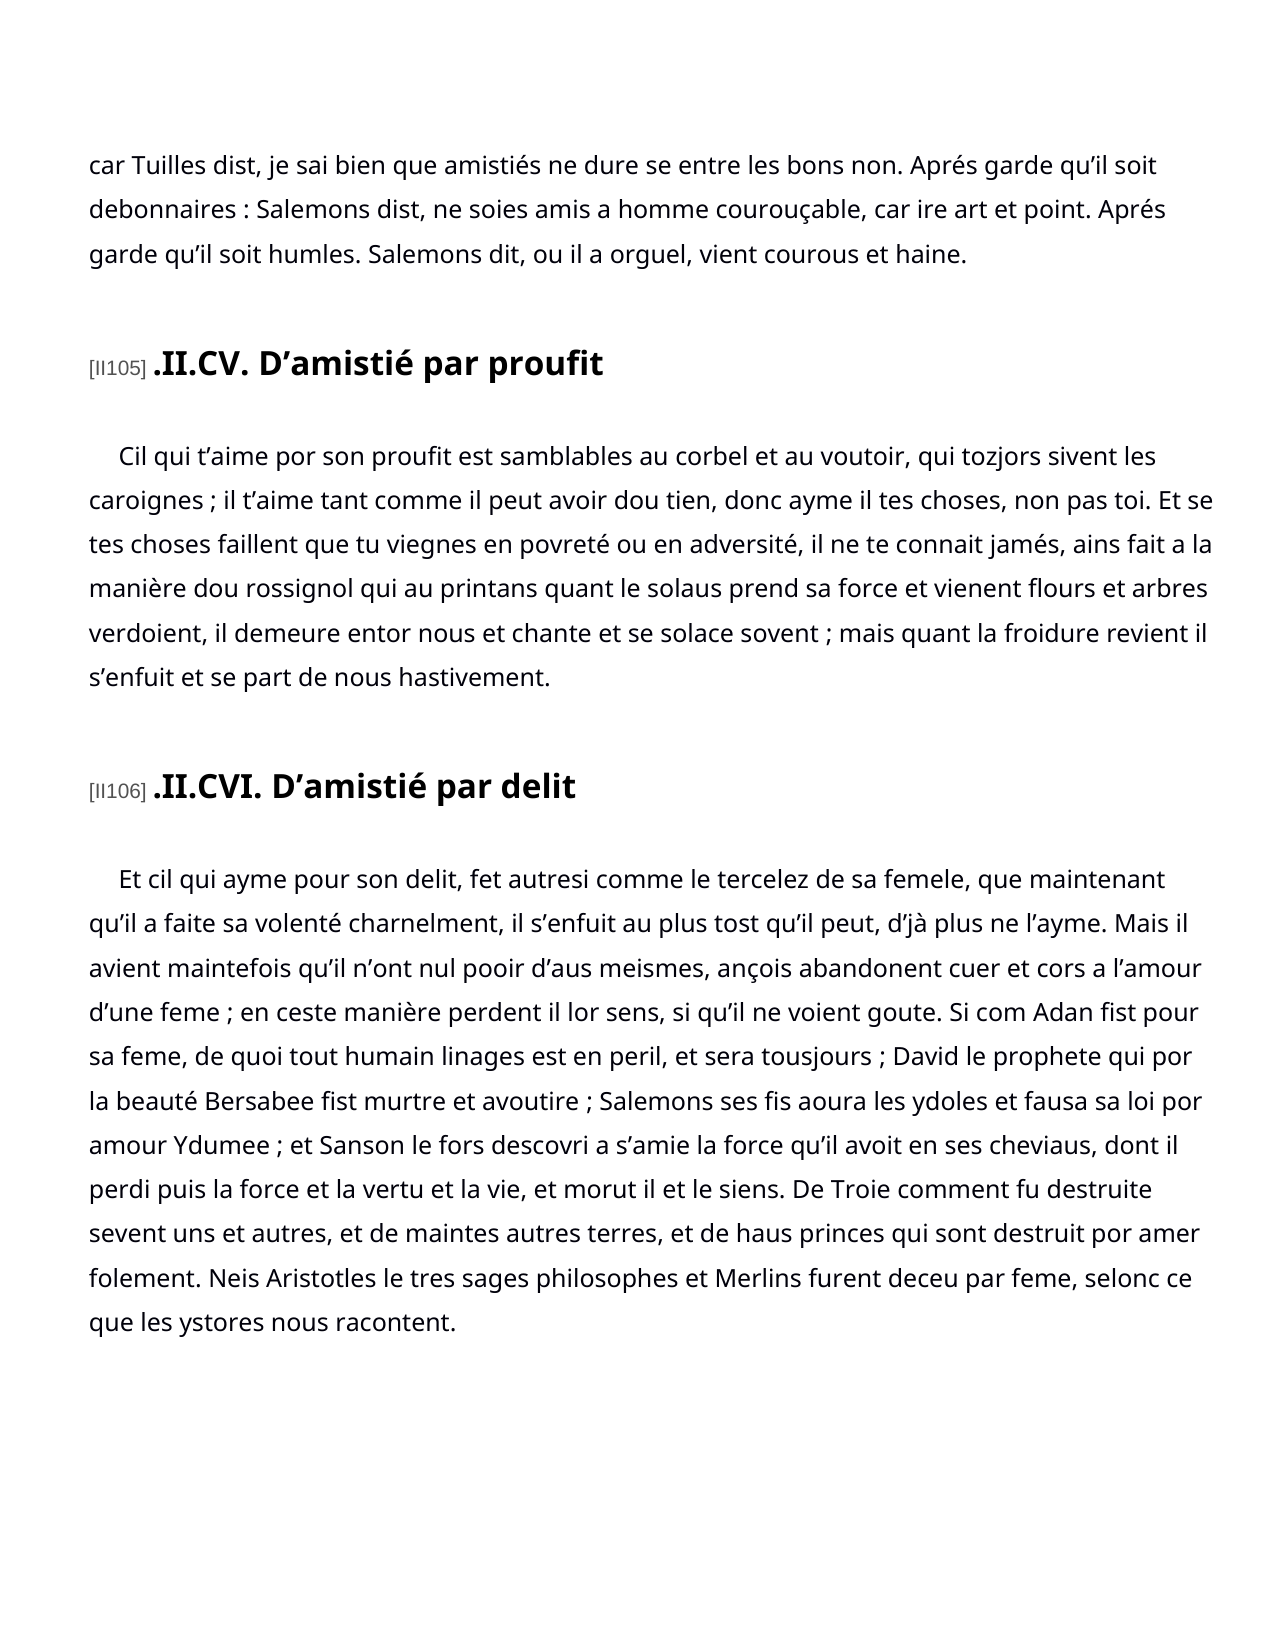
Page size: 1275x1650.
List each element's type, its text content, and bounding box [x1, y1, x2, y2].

subtitle [II106] .II.CVI. D’amistié par delit [89, 763, 1216, 808]
text Et cil qui ayme pour son delit, fet autresi comme le tercelez de sa femele, que maintenant qu’il a faite sa volenté charnelment, il s’enfuit au plus tost qu’il peut, d’jà plus ne l’ayme. Mais il avient maintefois qu’il n’ont nul pooir d’aus meismes, ançois abandonent cuer et cors a l’amour d’une feme ; en ceste manière perdent il lor sens, si qu’il ne voient goute. Si com Adan fist pour sa feme, de quoi tout humain linages est en peril, et sera tousjours ; David le prophete qui por la beauté Bersabee fist murtre et avoutire ; Salemons ses fis aoura les ydoles et fausa sa loi por amour Ydumee ; et Sanson le fors descovri a s’amie la force qu’il avoit en ses cheviaus, dont il perdi puis la force et la vertu et la vie, et morut il et le siens. De Troie comment fu destruite sevent uns et autres, et de maintes autres terres, et de haus princes qui sont destruit por amer folement. Neis Aristotles le tres sages philosophes et Merlins furent deceu par feme, selonc ce que les ystores nous racontent. [89, 862, 1216, 1338]
text car Tuilles dist, je sai bien que amistiés ne dure se entre les bons non. Aprés garde qu’il soit debonnaires : Salemons dist, ne soies amis a homme courouçable, car ire art et point. Aprés garde qu’il soit humles. Salemons dit, ou il a orguel, vient courous et haine. [89, 148, 1216, 270]
text Cil qui t’aime por son proufit est samblables au corbel et au voutoir, qui tozjors sivent les caroignes ; il t’aime tant comme il peut avoir dou tien, donc ayme il tes choses, non pas toi. Et se tes choses faillent que tu viegnes en povreté ou en adversité, il ne te connait jamés, ains fait a la manière dou rossignol qui au printans quant le solaus prend sa force et vienent flours et arbres verdoient, il demeure entor nous et chante et se solace sovent ; mais quant la froidure revient il s’enfuit et se part de nous hastivement. [89, 438, 1216, 694]
subtitle [II105] .II.CV. D’amistié par proufit [89, 339, 1216, 385]
